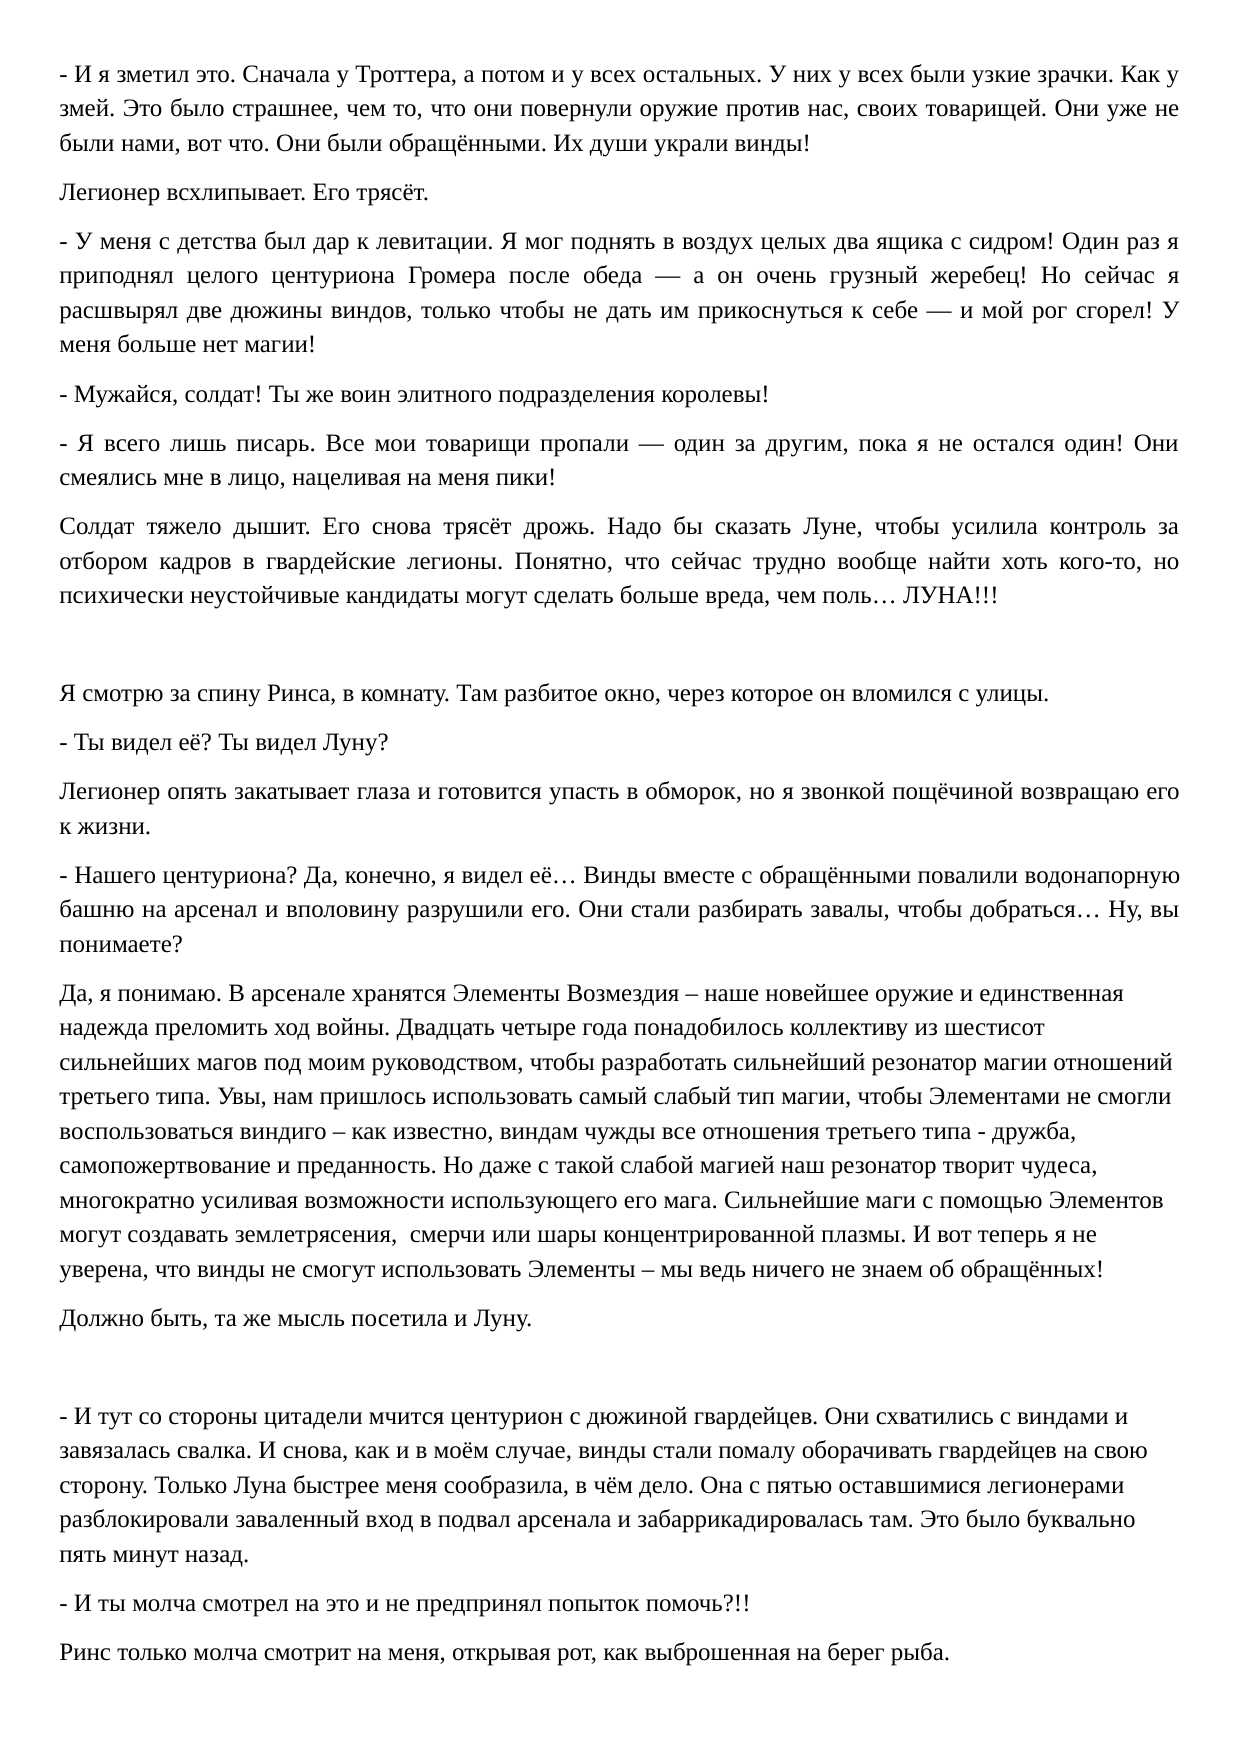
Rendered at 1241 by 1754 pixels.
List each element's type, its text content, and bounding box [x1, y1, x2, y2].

text - У меня с детства был дар к левитации. Я мог поднять в воздух целых два ящика с сидром! Один раз я приподнял целого центуриона Громера после обеда — а он очень грузный жеребец! Но сейчас я расшвырял две дюжины виндов, только чтобы не дать им прикоснуться к себе — и мой рог сгорел! У меня больше нет магии! [59, 226, 1181, 358]
text - И тут со стороны цитадели мчится центурион с дюжиной гвардейцев. Они схватились с виндами и завязалась свалка. И снова, как и в моём случае, винды стали помалу оборачивать гвардейцев на свою сторону. Только Луна быстрее меня сообразила, в чём дело. Она с пятью оставшимися легионерами разблокировали заваленный вход в подвал арсенала и забаррикадировалась там. Это было буквально пять минут назад. [59, 1401, 1181, 1568]
text Солдат тяжело дышит. Его снова трясёт дрожь. Надо бы сказать Луне, чтобы усилила контроль за отбором кадров в гвардейские легионы. Понятно, что сейчас трудно вообще найти хоть кого-то, но психически неустойчивые кандидаты могут сделать больше вреда, чем поль… ЛУНА!!! [59, 511, 1181, 609]
text Легионер всхлипывает. Его трясёт. [59, 177, 1181, 206]
text - И ты молча смотрел на это и не предпринял попыток помочь?!! [59, 1588, 1181, 1617]
text Да, я понимаю. В арсенале хранятся Элементы Возмездия – наше новейшее оружие и единственная надежда преломить ход войны. Двадцать четыре года понадобилось коллективу из шестисот сильнейших магов под моим руководством, чтобы разработать сильнейший резонатор магии отношений третьего типа. Увы, нам пришлось использовать самый слабый тип магии, чтобы Элементами не смогли воспользоваться виндиго – как известно, виндам чужды все отношения третьего типа - дружба, самопожертвование и преданность. Но даже с такой слабой магией наш резонатор творит чудеса, многократно усиливая возможности использующего его мага. Сильнейшие маги с помощью Элементов могут создавать землетрясения, смерчи или шары концентрированной плазмы. И вот теперь я не уверена, что винды не смогут использовать Элементы – мы ведь ничего не знаем об обращённых! [59, 978, 1181, 1283]
text - Мужайся, солдат! Ты же воин элитного подразделения королевы! [59, 379, 1181, 407]
text - И я зметил это. Сначала у Троттера, а потом и у всех остальных. У них у всех были узкие зрачки. Как у змей. Это было страшнее, чем то, что они повернули оружие против нас, своих товарищей. Они уже не были нами, вот что. Они были обращёнными. Их души украли винды! [59, 59, 1181, 157]
text Легионер опять закатывает глаза и готовится упасть в обморок, но я звонкой пощёчиной возвращаю его к жизни. [59, 776, 1181, 840]
text - Я всего лишь писарь. Все мои товарищи пропали — один за другим, пока я не остался один! Они смеялись мне в лицо, нацеливая на меня пики! [59, 428, 1181, 491]
text Я смотрю за спину Ринса, в комнату. Там разбитое окно, через которое он вломился с улицы. [59, 678, 1181, 707]
text Ринс только молча смотрит на меня, открывая рот, как выброшенная на берег рыба. [59, 1637, 1181, 1666]
text Должно быть, та же мысль посетила и Луну. [59, 1303, 1181, 1332]
text - Ты видел её? Ты видел Луну? [59, 727, 1181, 756]
text - Нашего центуриона? Да, конечно, я видел её… Винды вместе с обращёнными повалили водонапорную башню на арсенал и вполовину разрушили его. Они стали разбирать завалы, чтобы добраться… Ну, вы понимаете? [59, 860, 1181, 958]
